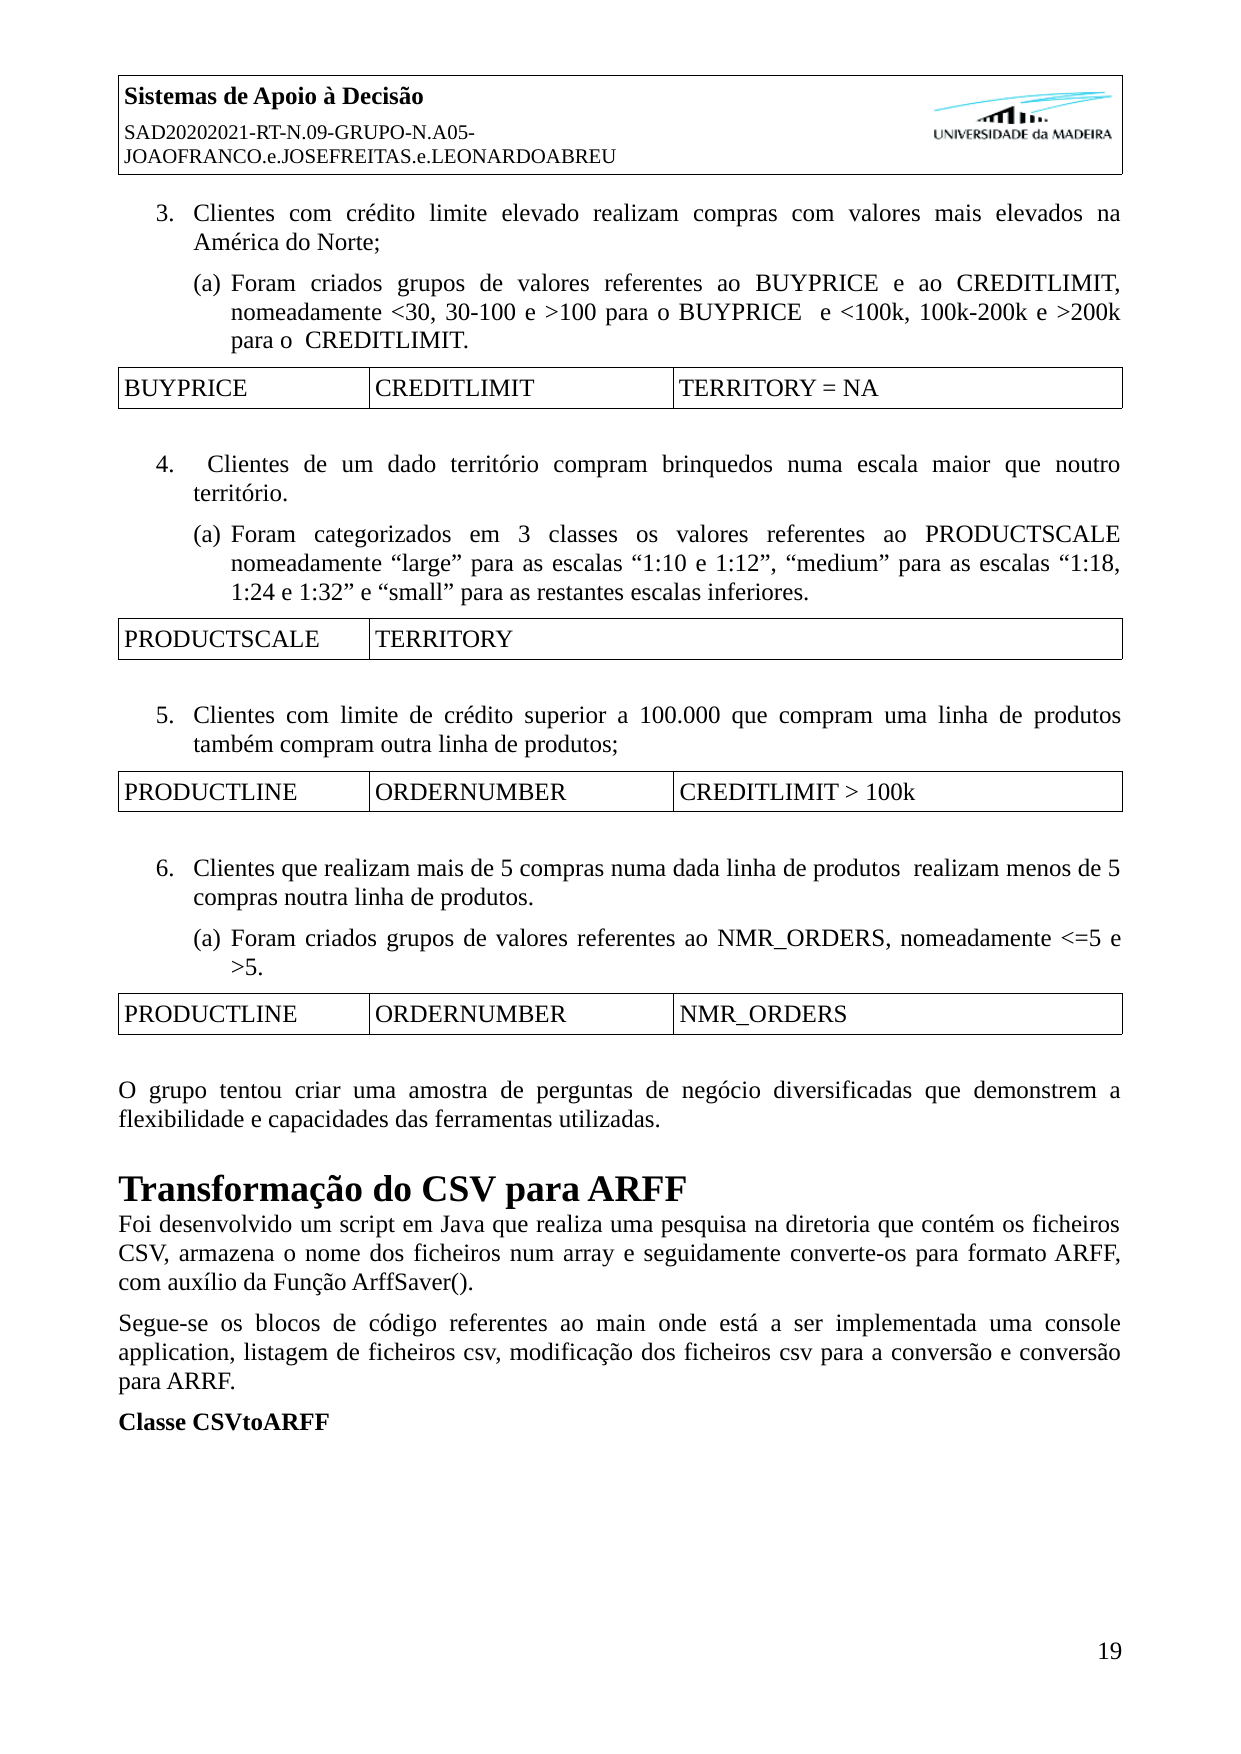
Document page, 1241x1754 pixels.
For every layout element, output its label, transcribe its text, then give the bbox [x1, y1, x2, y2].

table_header TERRITORY = NA [674, 368, 1122, 407]
table_header TERRITORY [370, 619, 1122, 659]
table_header CREDITLIMIT > 100k [674, 772, 1122, 811]
text O grupo tentou criar uma amostra de perguntas de negócio diversificadas que demonstrem a flexibilidade e capacidades das ferramentas utilizadas. [118, 1076, 1122, 1133]
subtitle Transformação do CSV para ARFF [118, 1166, 1122, 1209]
list Clientes que realizam mais de 5 compras numa dada linha de produtos realizam menos de 5 compras noutra linha de produtos. [156, 853, 1122, 911]
list Foram criados grupos de valores referentes ao BUYPRICE e ao CREDITLIMIT, nomeadamente <30, 30-100 e >100 para o BUYPRICE e <100k, 100k-200k e >200k para o CREDITLIMIT. [193, 268, 1122, 354]
table_header ORDERNUMBER [370, 994, 673, 1034]
list Clientes de um dado território compram brinquedos numa escala maior que noutro território. [156, 449, 1122, 507]
table_header NMR_ORDERS [674, 994, 1122, 1034]
table_header CREDITLIMIT [370, 368, 673, 407]
table_header ORDERNUMBER [370, 772, 673, 811]
text Segue-se os blocos de código referentes ao main onde está a ser implementada uma console application, listagem de ficheiros csv, modificação dos ficheiros csv para a conversão e conversão para ARRF. [118, 1308, 1122, 1394]
picture [919, 80, 1120, 146]
text Classe CSVtoARFF [118, 1407, 1122, 1436]
list Clientes com crédito limite elevado realizam compras com valores mais elevados na América do Norte; [156, 198, 1122, 256]
list Foram categorizados em 3 classes os valores referentes ao PRODUCTSCALE nomeadamente “large” para as escalas “1:10 e 1:12”, “medium” para as escalas “1:18, 1:24 e 1:32” e “small” para as restantes escalas inferiores. [193, 519, 1122, 606]
list Foram criados grupos de valores referentes ao NMR_ORDERS, nomeadamente <=5 e >5. [193, 923, 1122, 981]
table_header BUYPRICE [119, 368, 369, 407]
list Clientes com limite de crédito superior a 100.000 que compram uma linha de produtos também compram outra linha de produtos; [156, 701, 1122, 758]
table_header PRODUCTLINE [119, 772, 369, 811]
text Foi desenvolvido um script em Java que realiza uma pesquisa na diretoria que contém os ficheiros CSV, armazena o nome dos ficheiros num array e seguidamente converte-os para formato ARFF, com auxílio da Função ArffSaver(). [118, 1209, 1122, 1296]
table_header PRODUCTSCALE [119, 619, 369, 659]
table_header PRODUCTLINE [119, 994, 369, 1034]
